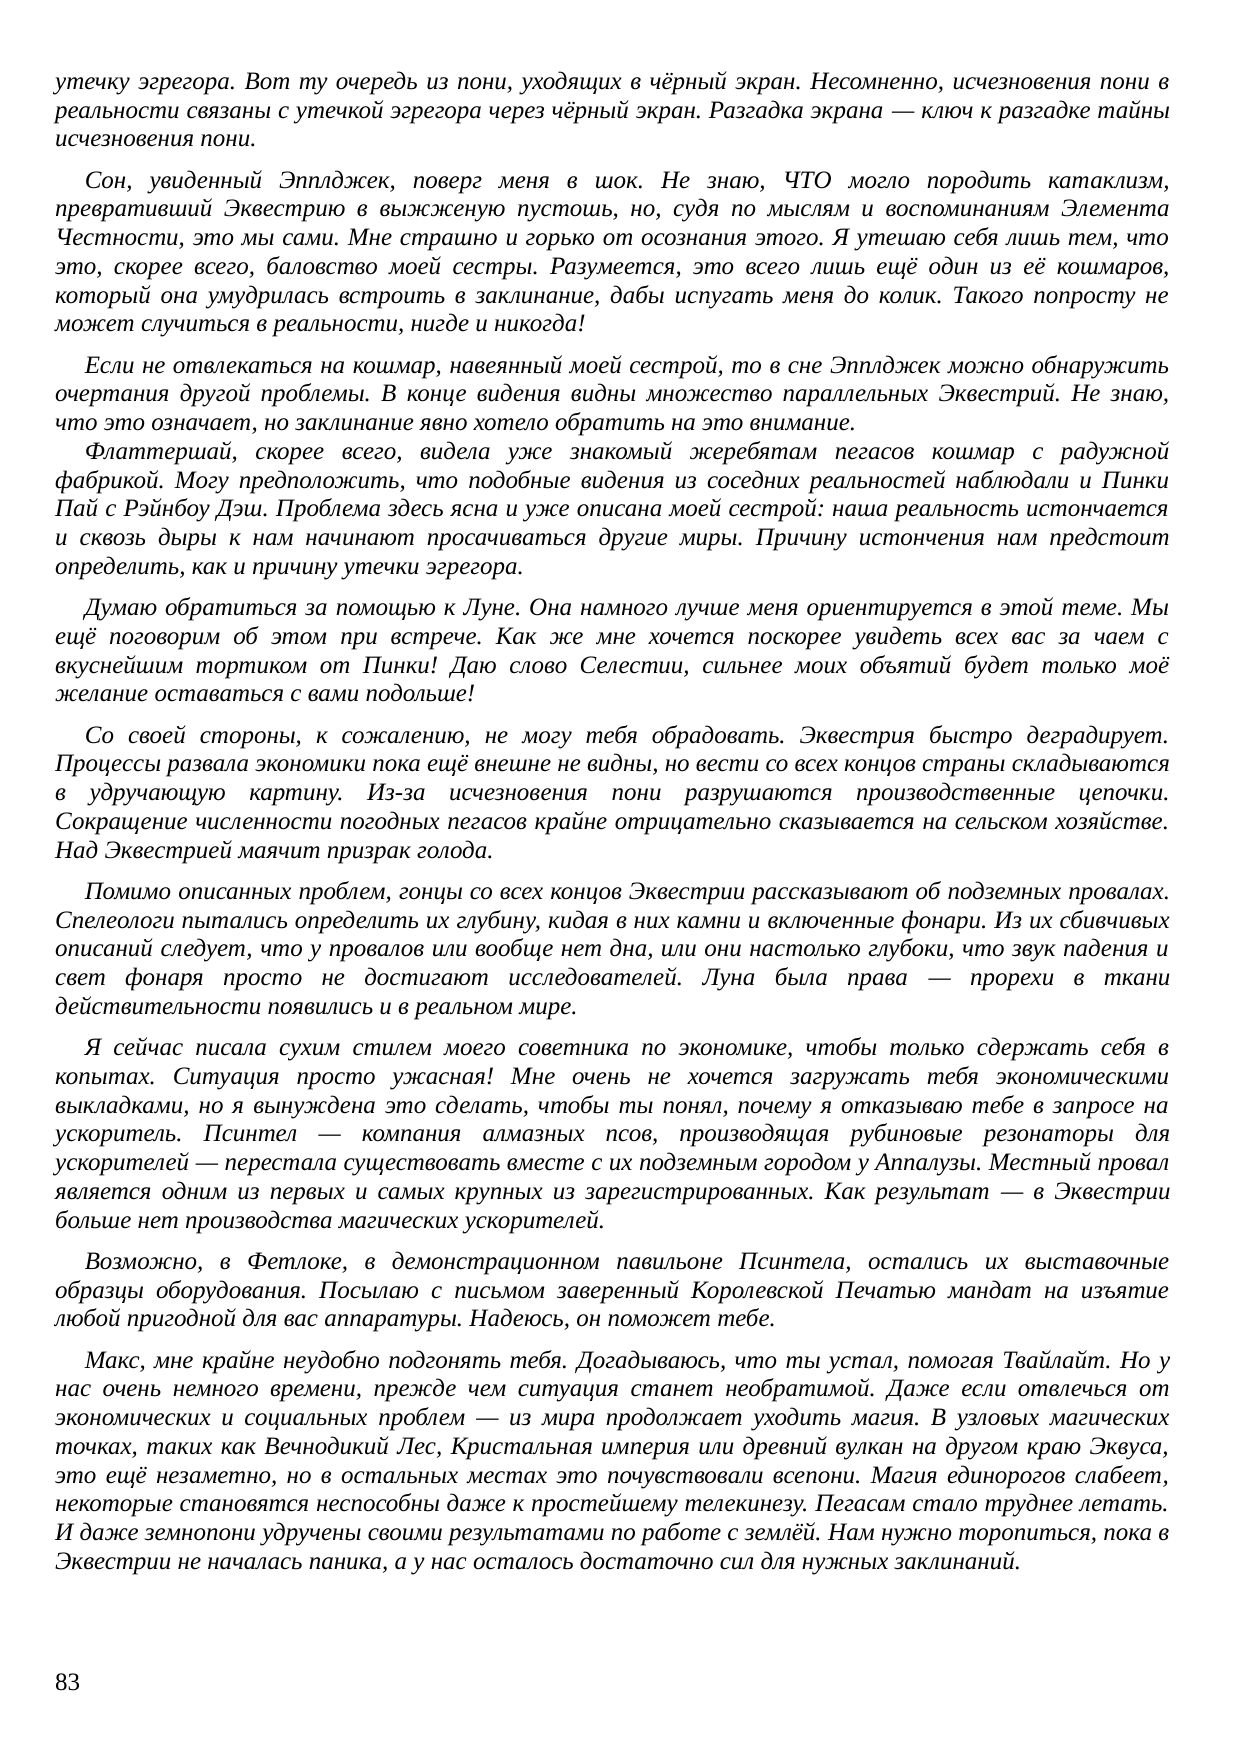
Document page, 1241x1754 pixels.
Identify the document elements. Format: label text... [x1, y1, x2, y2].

text Помимо описанных проблем, гонцы со всех концов Эквестрии рассказывают об подземных провалах. Спелеологи пытались определить их глубину, кидая в них камни и включенные фонари. Из их сбивчивых описаний следует, что у провалов или вообще нет дна, или они настолько глубоки, что звук падения и свет фонаря просто не достигают исследователей. Луна была права — прорехи в ткани действительности появились и в реальном мире. [55, 876, 1173, 1020]
text Думаю обратиться за помощью к Луне. Она намного лучше меня ориентируется в этой теме. Мы ещё поговорим об этом при встрече. Как же мне хочется поскорее увидеть всех вас за чаем с вкуснейшим тортиком от Пинки! Даю слово Селестии, сильнее моих объятий будет только моё желание оставаться с вами подольше! [55, 592, 1173, 707]
text Cон, увиденный Эпплджек, поверг меня в шок. Не знаю, ЧТО могло породить катаклизм, превративший Эквестрию в выжженую пустошь, но, судя по мыслям и воспоминаниям Элемента Честности, это мы сами. Мне страшно и горько от осознания этого. Я утешаю себя лишь тем, что это, скорее всего, баловство моей сестры. Разумеется, это всего лишь ещё один из её кошмаров, который она умудрилась встроить в заклинание, дабы испугать меня до колик. Такого попросту не может случиться в реальности, нигде и никогда! [55, 165, 1173, 337]
text Макс, мне крайне неудобно подгонять тебя. Догадываюсь, что ты устал, помогая Твайлайт. Но у нас очень немного времени, прежде чем ситуация станет необратимой. Даже если отвлечься от экономических и социальных проблем — из мира продолжает уходить магия. В узловых магических точках, таких как Вечнодикий Лес, Кристальная империя или древний вулкан на другом краю Эквуса, это ещё незаметно, но в остальных местах это почувствовали всепони. Магия единорогов слабеет, некоторые становятся неспособны даже к простейшему телекинезу. Пегасам стало труднее летать. И даже земнопони удручены своими результатами по работе с землёй. Нам нужно торопиться, пока в Эквестрии не началась паника, а у нас осталось достаточно сил для нужных заклинаний. [55, 1345, 1173, 1575]
text Флаттершай, скорее всего, видела уже знакомый жеребятам пегасов кошмар с радужной фабрикой. Могу предположить, что подобные видения из соседних реальностей наблюдали и Пинки Пай с Рэйнбоу Дэш. Проблема здесь ясна и уже описана моей сестрой: наша реальность истончается и сквозь дыры к нам начинают просачиваться другие миры. Причину истончения нам предстоит определить, как и причину утечки эгрегора. [55, 436, 1173, 580]
text Если не отвлекаться на кошмар, навеянный моей сестрой, то в сне Эпплджек можно обнаружить очертания другой проблемы. В конце видения видны множество параллельных Эквестрий. Не знаю, что это означает, но заклинание явно хотело обратить на это внимание. [55, 350, 1173, 436]
text Со своей стороны, к сожалению, не могу тебя обрадовать. Эквестрия быстро деградирует. Процессы развала экономики пока ещё внешне не видны, но вести со всех концов страны складываются в удручающую картину. Из-за исчезновения пони разрушаются производственные цепочки. Сокращение численности погодных пегасов крайне отрицательно сказывается на сельском хозяйстве. Над Эквестрией маячит призрак голода. [55, 720, 1173, 863]
text Возможно, в Фетлоке, в демонстрационном павильоне Псинтела, остались их выставочные образцы оборудования. Посылаю с письмом заверенный Королевской Печатью мандат на изъятие любой пригодной для вас аппаратуры. Надеюсь, он поможет тебе. [55, 1246, 1173, 1332]
text утечку эгрегора. Вот ту очередь из пони, уходящих в чёрный экран. Несомненно, исчезновения пони в реальности связаны с утечкой эгрегора через чёрный экран. Разгадка экрана — ключ к разгадке тайны исчезновения пони. [55, 66, 1173, 152]
text Я сейчас писала сухим стилем моего советника по экономике, чтобы только сдержать себя в копытах. Ситуация просто ужасная! Мне очень не хочется загружать тебя экономическими выкладками, но я вынуждена это сделать, чтобы ты понял, почему я отказываю тебе в запросе на ускоритель. Псинтел — компания алмазных псов, производящая рубиновые резонаторы для ускорителей — перестала существовать вместе с их подземным городом у Аппалузы. Местный провал является одним из первых и самых крупных из зарегистрированных. Как результат — в Эквестрии больше нет производства магических ускорителей. [55, 1032, 1173, 1233]
